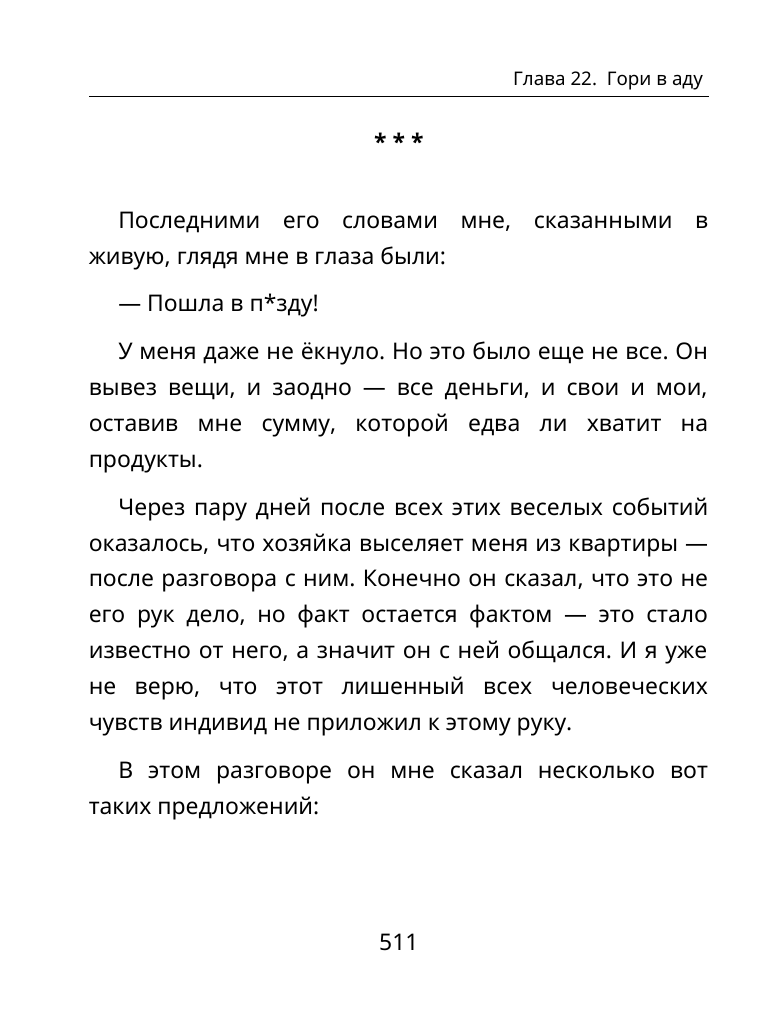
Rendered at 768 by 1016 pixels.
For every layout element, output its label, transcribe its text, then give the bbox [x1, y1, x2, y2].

text В этом разговоре он мне сказал несколько вот таких предложений: [88, 754, 709, 821]
text — Пошла в п*зду! [88, 287, 709, 318]
text У меня даже не ёкнуло. Но это было еще не все. Он вывез вещи, и заодно — все деньги, и свои и мои, оставив мне сумму, которой едва ли хватит на продукты. [88, 335, 709, 474]
text Через пару дней после всех этих веселых событий оказалось, что хозяйка выселяет меня из квартиры — после разговора с ним. Конечно он сказал, что это не его рук дело, но факт остается фактом — это стало известно от него, а значит он с ней общался. И я уже не верю, что этот лишенный всех человеческих чувств индивид не приложил к этому руку. [88, 491, 709, 737]
subtitle * * * [88, 126, 709, 157]
text Последними его словами мне, сказанными в живую, глядя мне в глаза были: [88, 204, 709, 271]
